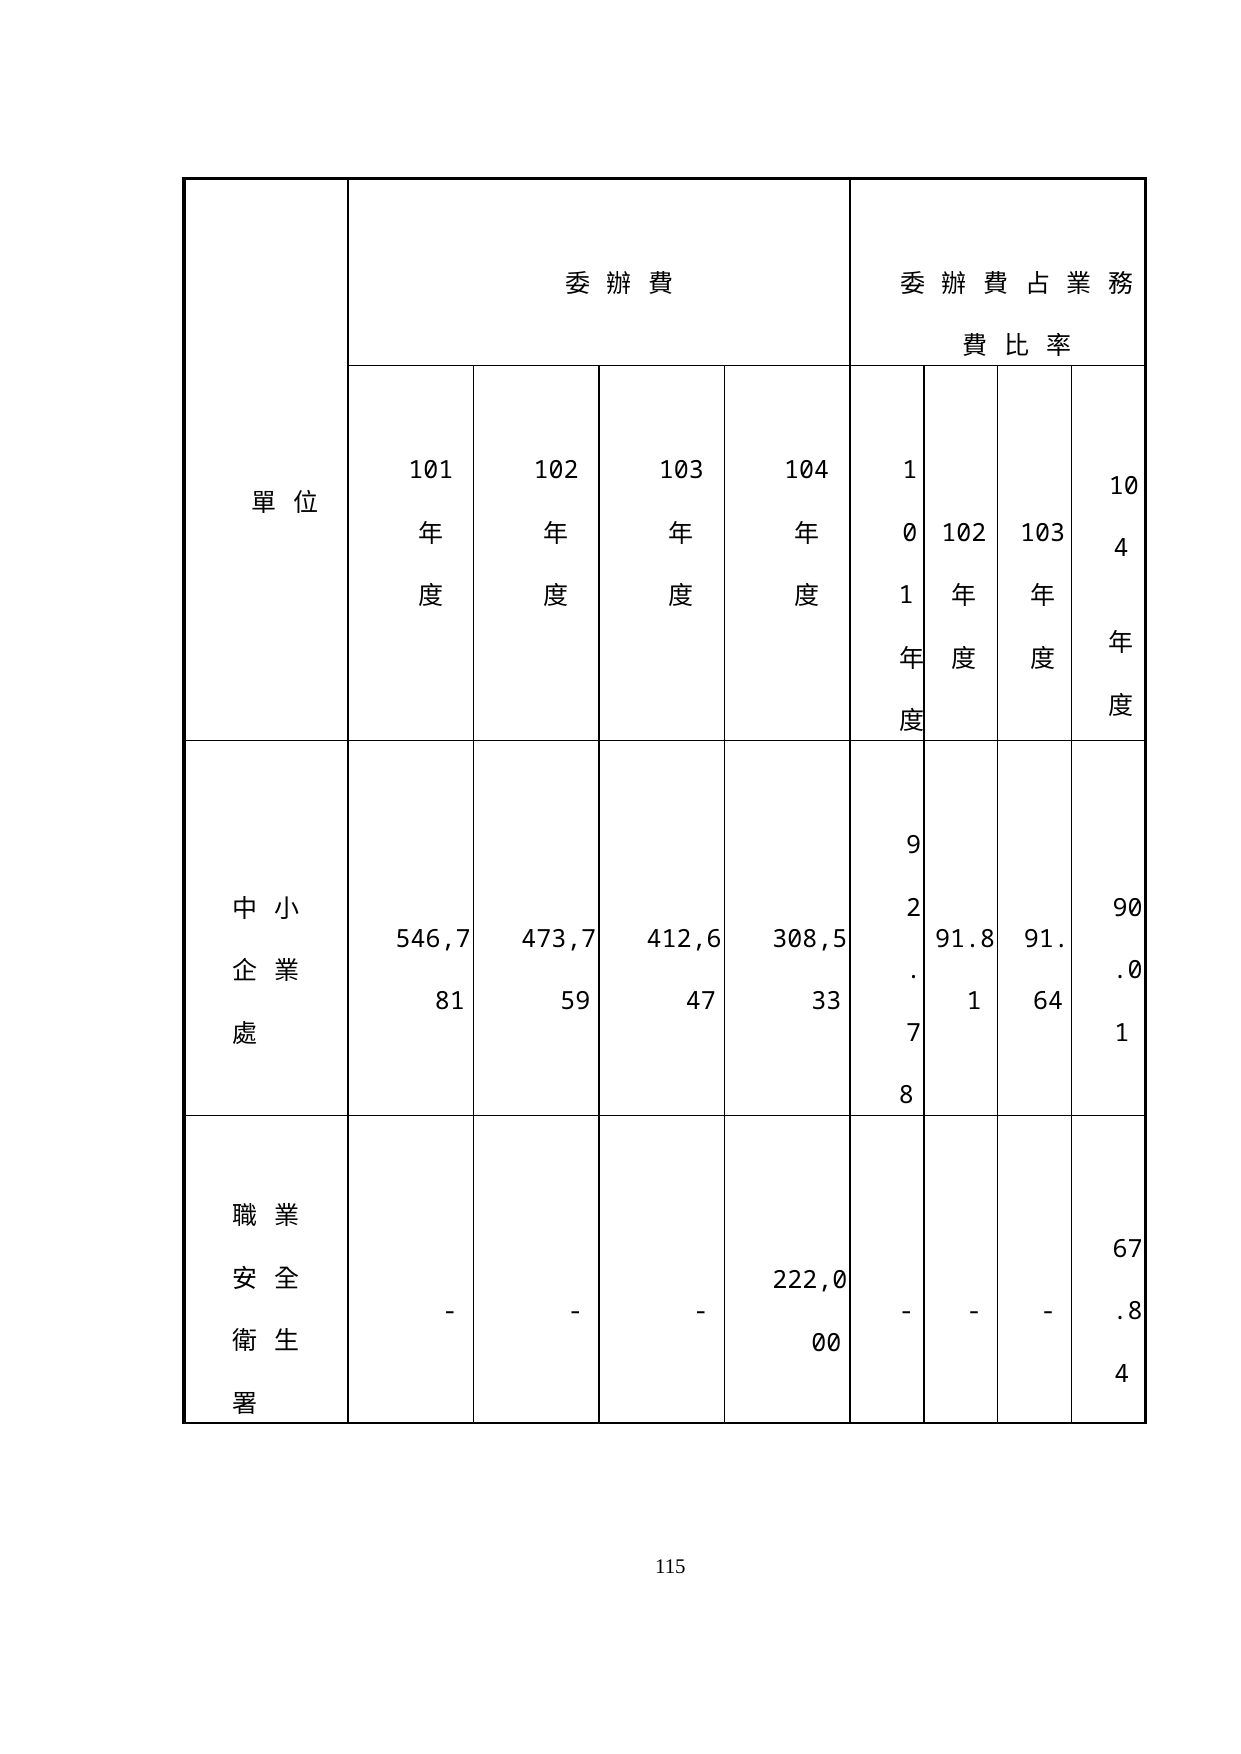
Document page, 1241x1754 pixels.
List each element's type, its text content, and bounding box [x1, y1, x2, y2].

table_cell 102年度 [474, 366, 598, 740]
table_cell 91.81 [925, 741, 997, 1115]
table_header 委辦費占業務費比率 [851, 180, 1144, 365]
table_cell 90.01 [1072, 741, 1144, 1115]
table_cell 473,759 [474, 741, 598, 1115]
table_cell - [474, 1116, 598, 1422]
table_cell 103年度 [600, 366, 724, 740]
table_cell 中小企業處 [186, 741, 347, 1115]
table_cell 67.84 [1072, 1116, 1144, 1422]
table_cell 104 年度 [1072, 366, 1144, 740]
table_cell 222,000 [725, 1116, 849, 1422]
table_cell - [600, 1116, 724, 1422]
table_cell - [851, 1116, 923, 1422]
table_header 委辦費 [349, 180, 849, 365]
table_cell - [349, 1116, 473, 1422]
table_cell 職業安全衛生署 [186, 1116, 347, 1422]
table_cell 101 年度 [851, 366, 923, 740]
table_cell 91.64 [998, 741, 1071, 1115]
table_cell - [998, 1116, 1071, 1422]
table_header 單位 [186, 180, 347, 740]
table_cell 103 年度 [998, 366, 1071, 740]
table_cell 104年度 [725, 366, 849, 740]
table_cell 92.78 [851, 741, 923, 1115]
table_cell 412,647 [600, 741, 724, 1115]
table_cell 102 年度 [925, 366, 997, 740]
table_cell 101年度 [349, 366, 473, 740]
table_cell - [925, 1116, 997, 1422]
table_cell 308,533 [725, 741, 849, 1115]
table_cell 546,781 [349, 741, 473, 1115]
